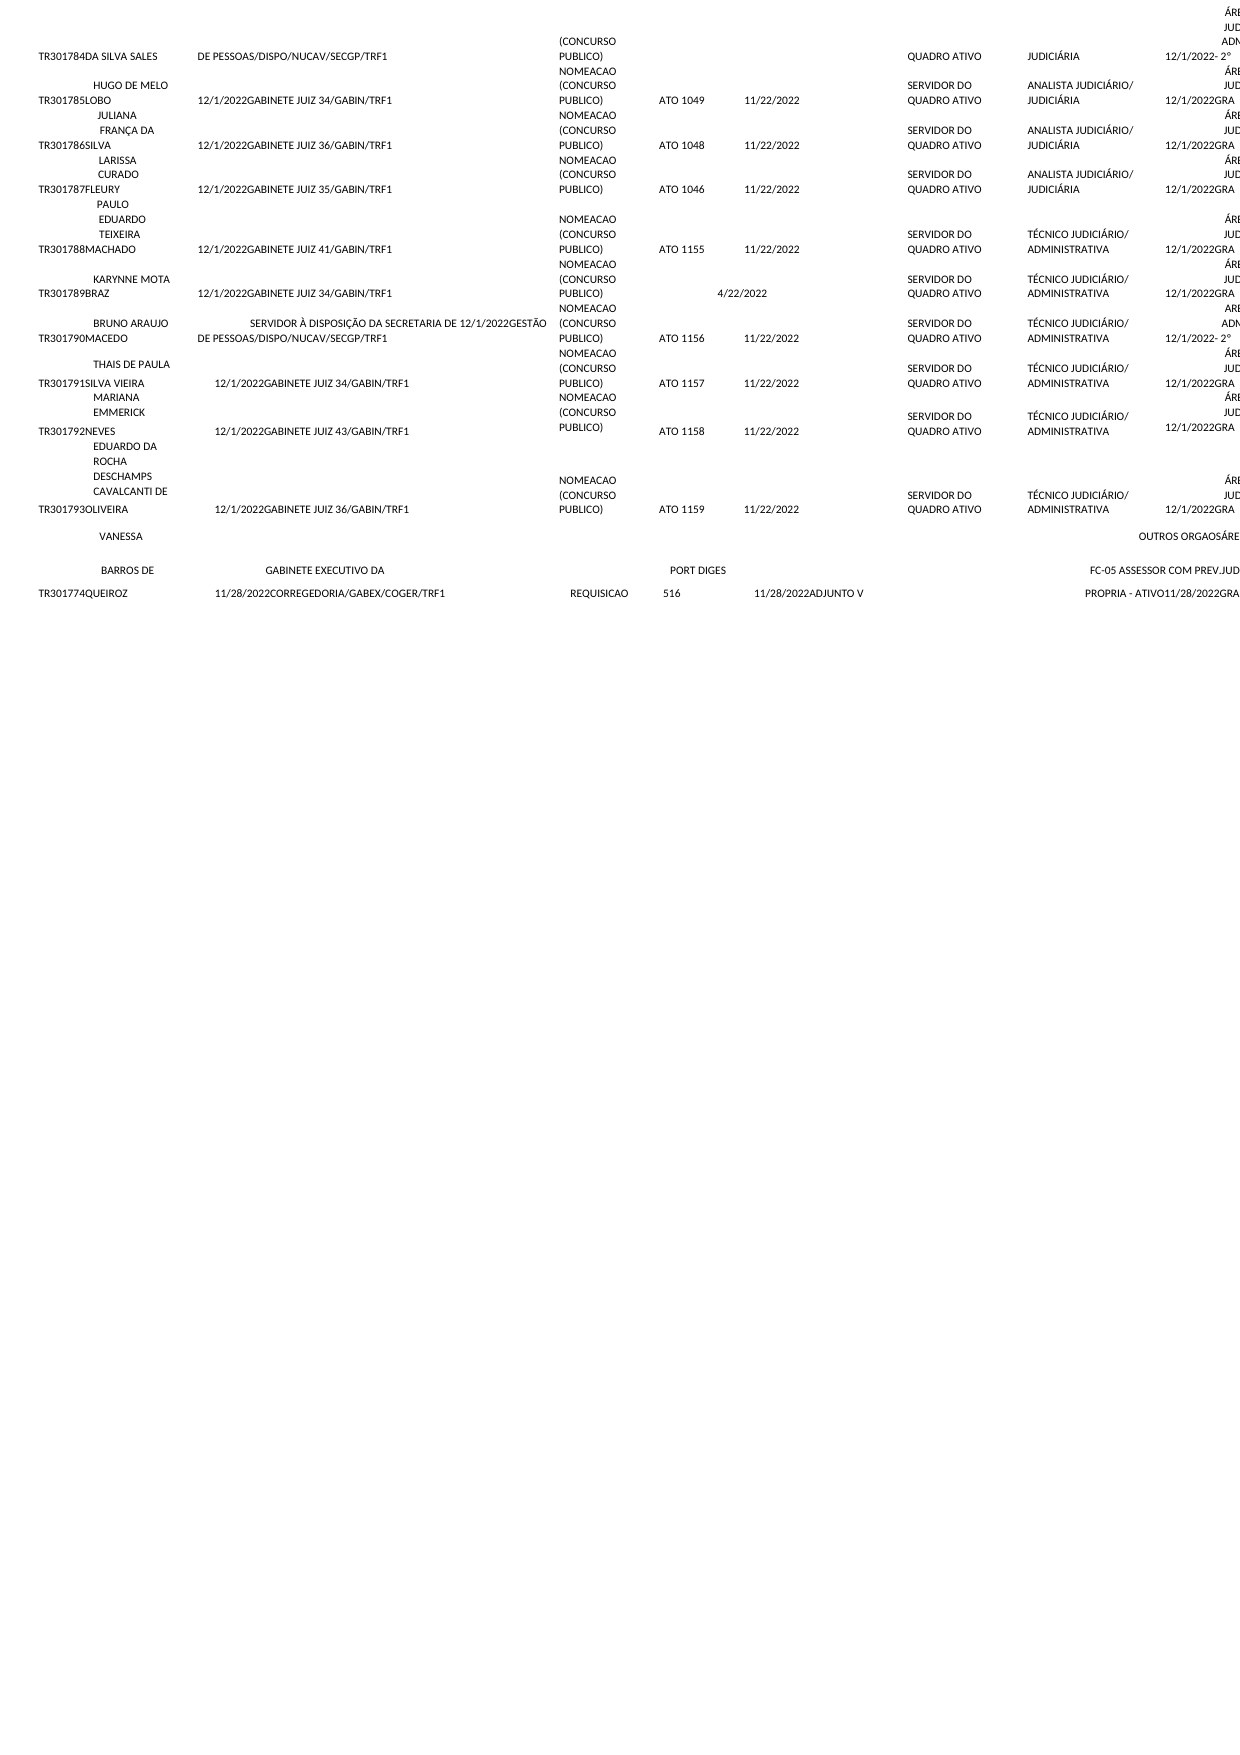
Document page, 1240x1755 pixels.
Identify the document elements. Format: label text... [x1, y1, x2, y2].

table_cell ÁRE JUD 12/1/2022GRA [1159, 439, 1240, 518]
table_cell 12/1/2022GABINETE JUIZ 41/GABIN/TRF1 [198, 198, 559, 257]
table_cell ÁRE JUD 12/1/2022GRA [1159, 153, 1240, 197]
table_cell 12/1/2022GABINETE JUIZ 35/GABIN/TRF1 [198, 153, 559, 197]
table_cell NOMEACAO (CONCURSO PUBLICO) [559, 198, 659, 257]
table_cell NOMEACAO (CONCURSO PUBLICO) [559, 346, 659, 391]
table_cell NOMEACAO (CONCURSO PUBLICO) [559, 257, 659, 302]
table_cell [744, 34, 907, 64]
table_cell ATO 1156 11/22/2022 [659, 302, 907, 346]
table_cell TÉCNICO JUDICIÁRIO/ ADMINISTRATIVA [1027, 346, 1159, 391]
table_cell 11/22/2022 [744, 64, 907, 108]
table_cell (CONCURSO PUBLICO) [559, 34, 659, 64]
table_cell 12/1/2022GABINETE JUIZ 36/GABIN/TRF1 [198, 108, 559, 153]
table_cell QUADRO ATIVO [907, 34, 1027, 64]
table_cell [659, 34, 744, 64]
table_cell SERVIDOR DO QUADRO ATIVO [907, 64, 1027, 108]
table_cell ATO 1157 11/22/2022 [659, 346, 907, 391]
table_cell ATO 1159 11/22/2022 [659, 439, 907, 518]
table_cell EDUARDO DA ROCHA DESCHAMPS CAVALCANTI DE TR301793OLIVEIRA 12/1/2022GABINETE JUIZ 36/GABIN/TRF1 [38, 439, 559, 518]
table_cell ÁRE JUD 12/1/2022GRA [1159, 346, 1240, 391]
table_cell TR301784DA SILVA SALES [38, 34, 197, 64]
table_cell NOMEACAO (CONCURSO PUBLICO) [559, 302, 659, 346]
subtitle BARROS DE GABINETE EXECUTIVO DA PORT DIGES FC-05 ASSESSOR COM PREV.JUD [38, 552, 1240, 580]
table_cell JUDICIÁRIA [1027, 34, 1159, 64]
table_cell ÁRE JUD 12/1/2022GRA [1159, 64, 1240, 108]
table_cell ATO 1048 [659, 108, 744, 153]
table_cell SERVIDOR DO QUADRO ATIVO [907, 198, 1027, 257]
subtitle VANESSA OUTROS ORGAOSÁRE [38, 518, 1240, 546]
text TR301774QUEIROZ 11/28/2022CORREGEDORIA/GABEX/COGER/TRF1 REQUISICAO 516 11/28/2022ADJUNTO V PROPRIA - ATIVO11/28/2022GRA [38, 587, 1239, 601]
table_cell SERVIDOR À DISPOSIÇÃO DA SECRETARIA DE 12/1/2022GESTÃO DE PESSOAS/DISPO/NUCAV/SECGP/TRF1 [198, 302, 559, 346]
table_cell THAIS DE PAULA TR301791SILVA VIEIRA 12/1/2022GABINETE JUIZ 34/GABIN/TRF1 [38, 346, 559, 391]
table_cell ATO 1046 [659, 153, 744, 197]
table_cell LARISSA CURADO TR301787FLEURY [38, 153, 197, 197]
table_cell 11/22/2022 [744, 108, 907, 153]
table_cell TÉCNICO JUDICIÁRIO/ ADMINISTRATIVA [1027, 391, 1159, 439]
table_cell SERVIDOR DO QUADRO ATIVO [907, 391, 1027, 439]
table_cell 12/1/2022GABINETE JUIZ 34/GABIN/TRF1 [198, 64, 559, 108]
table_cell 4/22/2022 [659, 257, 907, 302]
table_cell ATO 1158 11/22/2022 [659, 391, 907, 439]
table_cell ÁRE JUD 12/1/2022GRA [1159, 391, 1240, 439]
table_cell DE PESSOAS/DISPO/NUCAV/SECGP/TRF1 [198, 34, 559, 64]
table_cell SERVIDOR DO QUADRO ATIVO [907, 108, 1027, 153]
table_cell ARE ADM 12/1/2022- 2º [1159, 34, 1240, 64]
table_cell ATO 1049 [659, 64, 744, 108]
table_cell SERVIDOR DO QUADRO ATIVO [907, 302, 1027, 346]
table_cell NOMEACAO (CONCURSO PUBLICO) [559, 108, 659, 153]
table_cell SERVIDOR DO QUADRO ATIVO [907, 257, 1027, 302]
table_cell JULIANA FRANÇA DA TR301786SILVA [38, 108, 197, 153]
table_cell NOMEACAO (CONCURSO PUBLICO) [559, 439, 659, 518]
table_cell SERVIDOR DO QUADRO ATIVO [907, 153, 1027, 197]
table_cell TÉCNICO JUDICIÁRIO/ ADMINISTRATIVA [1027, 439, 1159, 518]
table_cell HUGO DE MELO TR301785LOBO [38, 64, 197, 108]
table_cell KARYNNE MOTA TR301789BRAZ [38, 257, 197, 302]
table_cell ÁRE JUD 12/1/2022GRA [1159, 108, 1240, 153]
table_cell ATO 1155 [659, 198, 744, 257]
table_cell SERVIDOR DO QUADRO ATIVO [907, 439, 1027, 518]
table_cell ARE ADM 12/1/2022- 2º [1159, 302, 1240, 346]
table_cell ÁRE JUD 12/1/2022GRA [1159, 198, 1240, 257]
table_cell 12/1/2022GABINETE JUIZ 34/GABIN/TRF1 [198, 257, 559, 302]
table_cell TÉCNICO JUDICIÁRIO/ ADMINISTRATIVA [1027, 302, 1159, 346]
table_cell TÉCNICO JUDICIÁRIO/ ADMINISTRATIVA [1027, 198, 1159, 257]
table_cell ANALISTA JUDICIÁRIO/ JUDICIÁRIA [1027, 153, 1159, 197]
table_cell TÉCNICO JUDICIÁRIO/ ADMINISTRATIVA [1027, 257, 1159, 302]
table_cell MARIANA EMMERICK TR301792NEVES 12/1/2022GABINETE JUIZ 43/GABIN/TRF1 [38, 391, 559, 439]
table_cell 11/22/2022 [744, 198, 907, 257]
table_cell NOMEACAO (CONCURSO PUBLICO) [559, 153, 659, 197]
table_cell PAULO EDUARDO TEIXEIRA TR301788MACHADO [38, 198, 197, 257]
table_cell ANALISTA JUDICIÁRIO/ JUDICIÁRIA [1027, 64, 1159, 108]
table_cell ÁRE JUD 12/1/2022GRA [1159, 257, 1240, 302]
table_cell NOMEACAO (CONCURSO PUBLICO) [559, 64, 659, 108]
table_cell SERVIDOR DO QUADRO ATIVO [907, 346, 1027, 391]
table_cell BRUNO ARAUJO TR301790MACEDO [38, 302, 197, 346]
table_cell 11/22/2022 [744, 153, 907, 197]
table_cell NOMEACAO (CONCURSO PUBLICO) [559, 391, 659, 439]
table_cell ANALISTA JUDICIÁRIO/ JUDICIÁRIA [1027, 108, 1159, 153]
